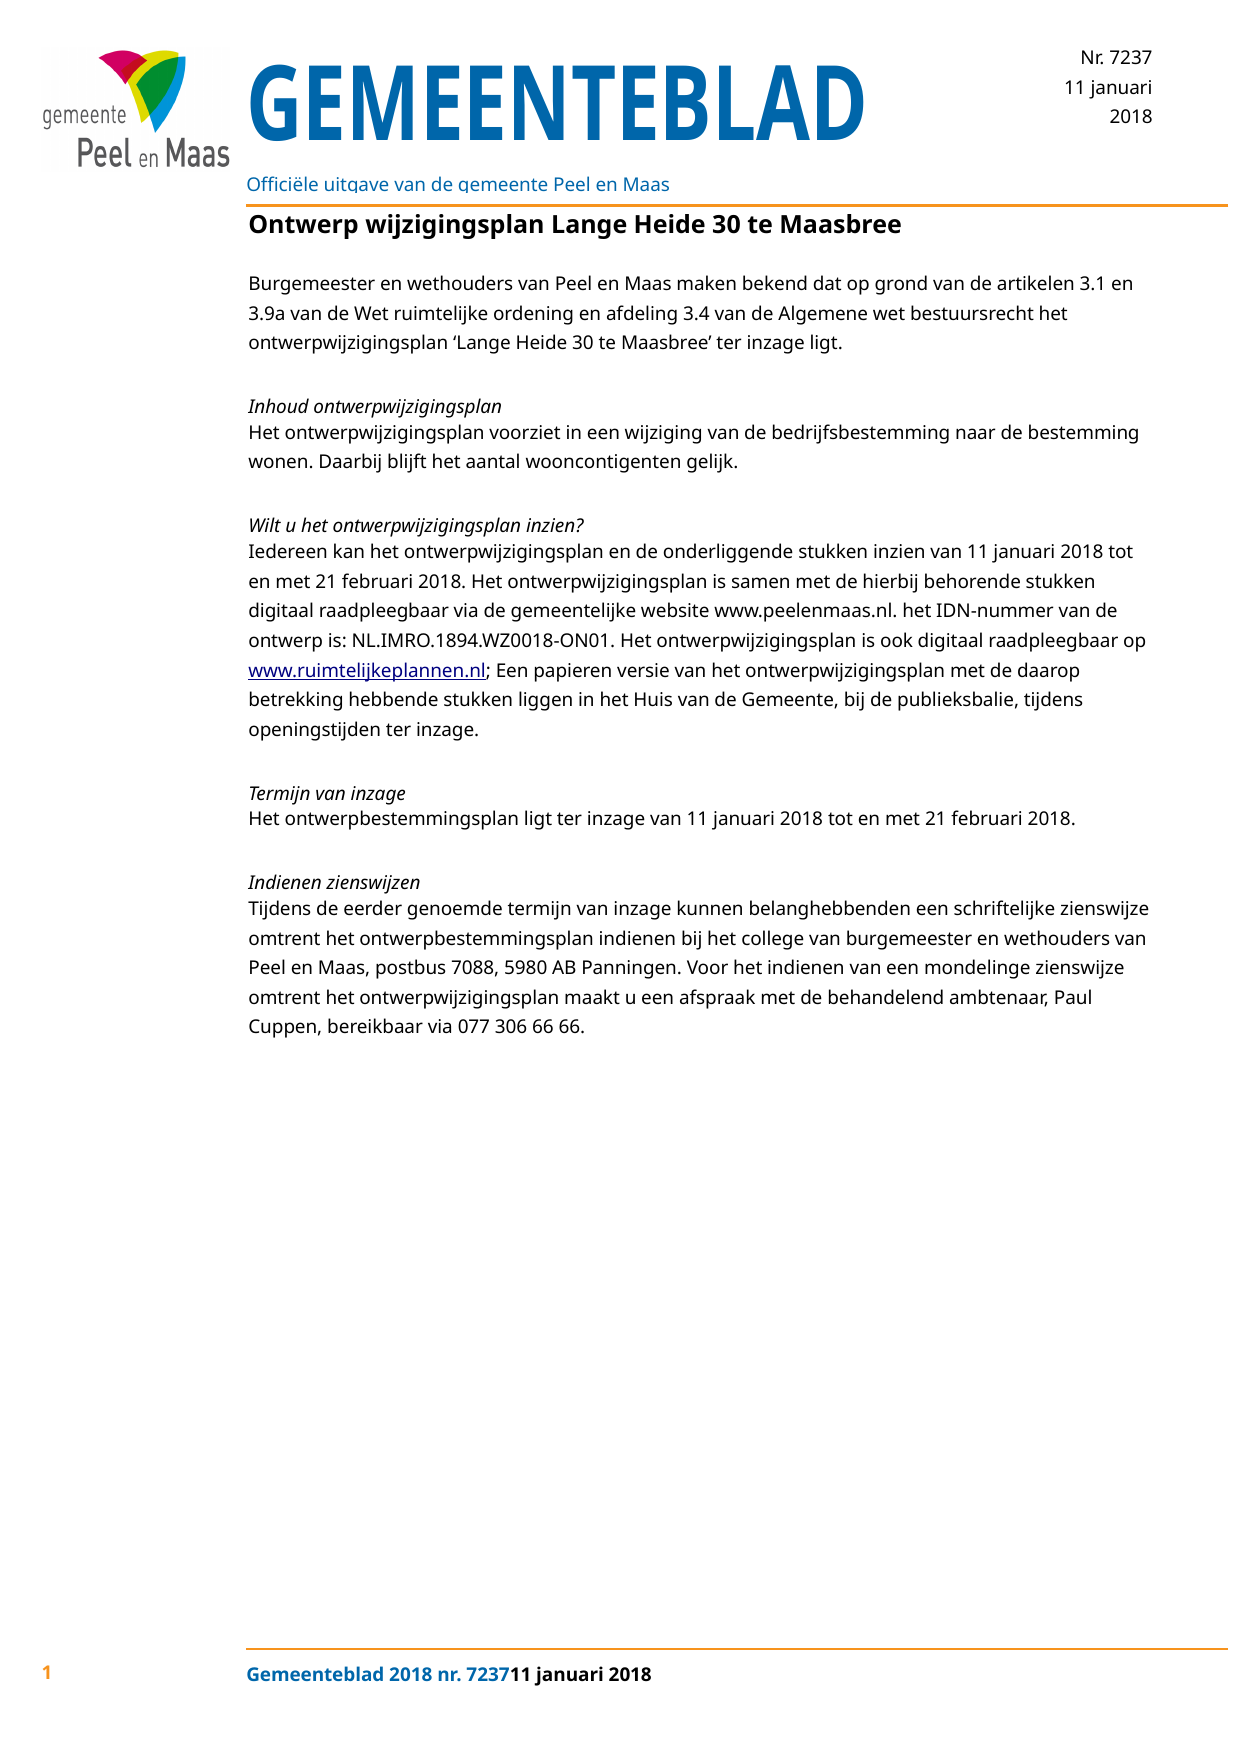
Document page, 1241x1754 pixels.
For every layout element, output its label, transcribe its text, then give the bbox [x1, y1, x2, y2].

text Het ontwerpbestemmingsplan ligt ter inzage van 11 januari 2018 tot en met 21 februari 2018. [248, 806, 1152, 831]
text Wilt u het ontwerpwijzigingsplan inzien? [248, 513, 1152, 538]
picture [41, 47, 231, 172]
text Termijn van inzage [248, 780, 1152, 806]
text Burgemeester en wethouders van Peel en Maas maken bekend dat op grond van de artikelen 3.1 en 3.9a van de Wet ruimtelijke ordening en afdeling 3.4 van de Algemene wet bestuursrecht het ontwerpwijzigingsplan ‘Lange Heide 30 te Maasbree’ ter inzage ligt. [248, 270, 1152, 355]
text Ontwerp wijzigingsplan Lange Heide 30 te Maasbree [248, 207, 1152, 241]
text Iedereen kan het ontwerpwijzigingsplan en de onderliggende stukken inzien van 11 januari 2018 tot en met 21 februari 2018. Het ontwerpwijzigingsplan is samen met de hierbij behorende stukken digitaal raadpleegbaar via de gemeentelijke website www.peelenmaas.nl. het IDN-nummer van de ontwerp is: NL.IMRO.1894.WZ0018-ON01. Het ontwerpwijzigingsplan is ook digitaal raadpleegbaar op www.ruimtelijkeplannen.nl; Een papieren versie van het ontwerpwijzigingsplan met de daarop betrekking hebbende stukken liggen in het Huis van de Gemeente, bij de publieksbalie, tijdens openingstijden ter inzage. [248, 538, 1152, 742]
text Tijdens de eerder genoemde termijn van inzage kunnen belanghebbenden een schriftelijke zienswijze omtrent het ontwerpbestemmingsplan indienen bij het college van burgemeester en wethouders van Peel en Maas, postbus 7088, 5980 AB Panningen. Voor het indienen van een mondelinge zienswijze omtrent het ontwerpwijzigingsplan maakt u een afspraak met de behandelend ambtenaar, Paul Cuppen, bereikbaar via 077 306 66 66. [248, 895, 1152, 1039]
text Indienen zienswijzen [248, 869, 1152, 895]
text Het ontwerpwijzigingsplan voorziet in een wijziging van de bedrijfsbestemming naar de bestemming wonen. Daarbij blijft het aantal wooncontigenten gelijk. [248, 419, 1152, 474]
text Inhoud ontwerpwijzigingsplan [248, 393, 1152, 419]
